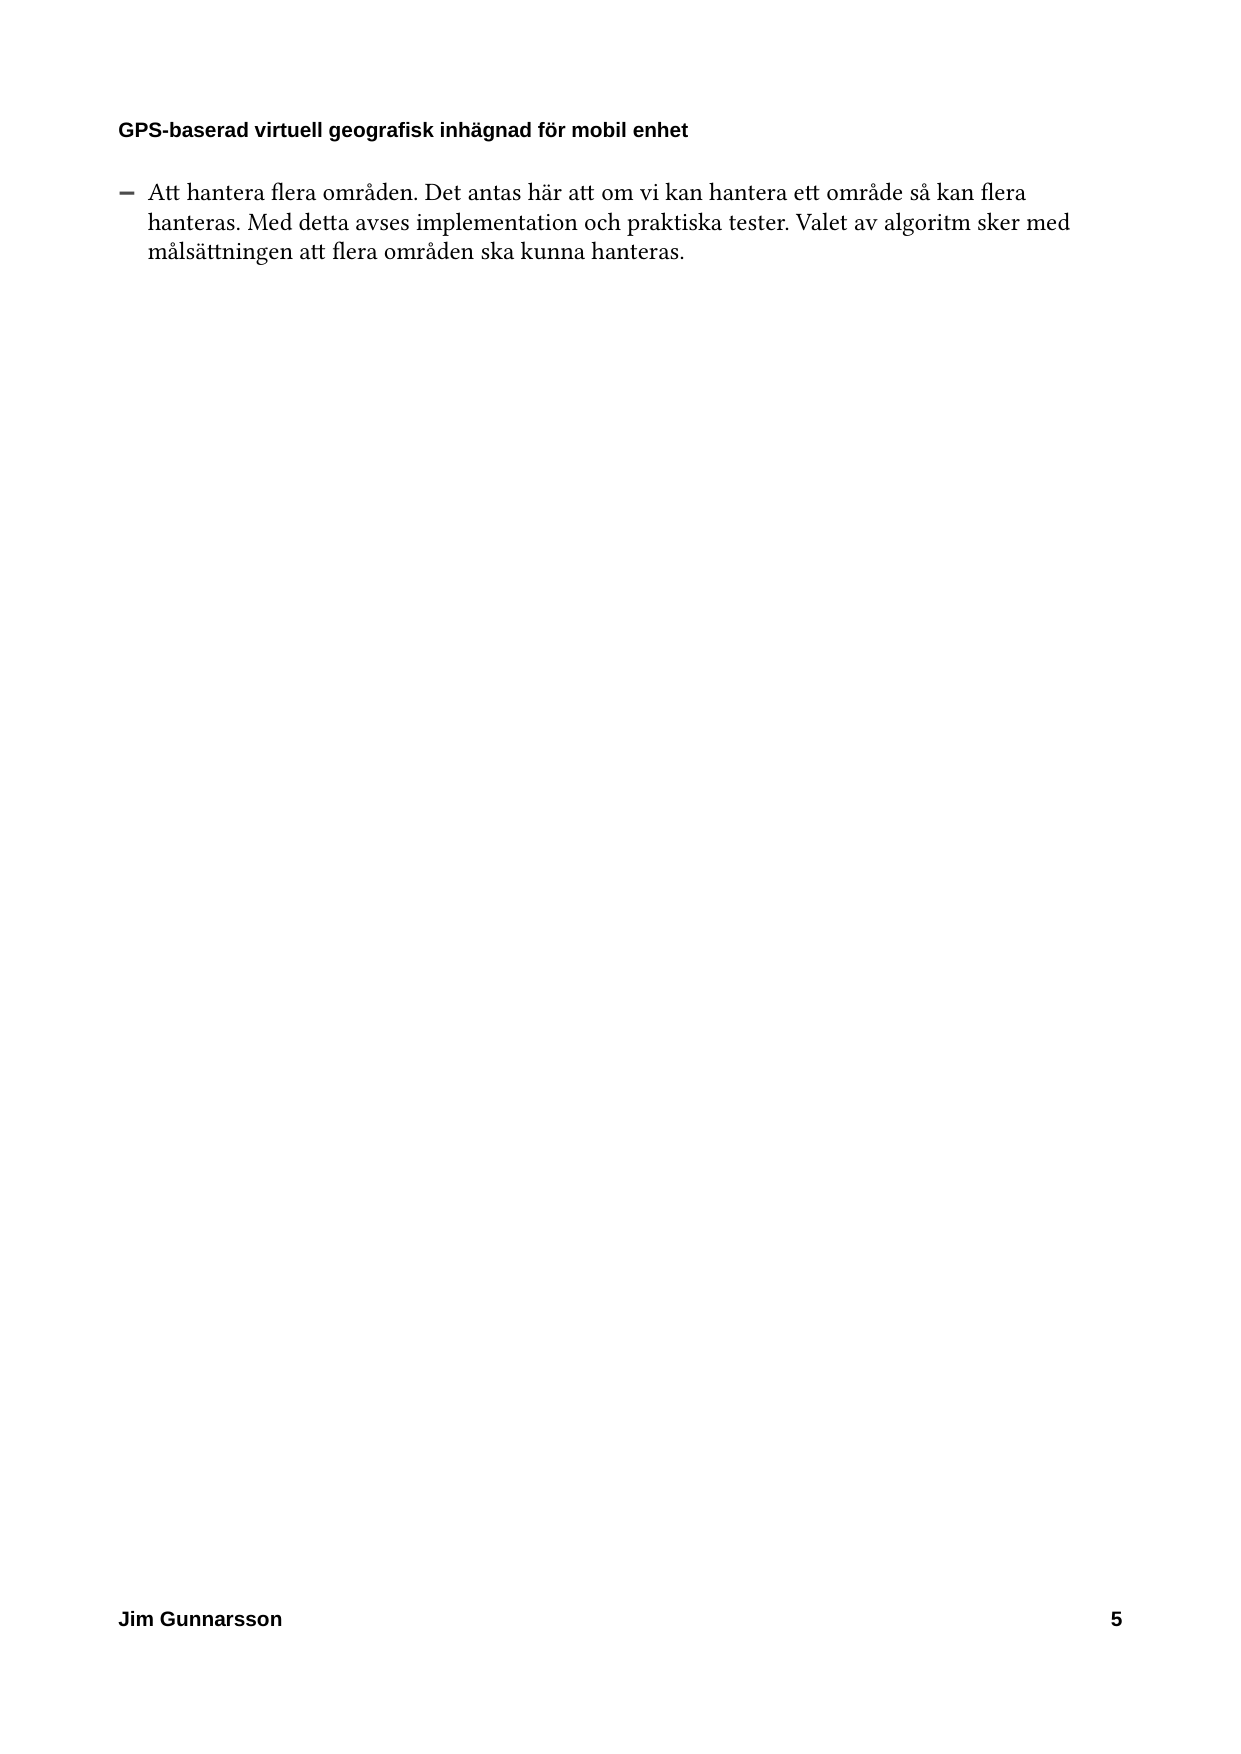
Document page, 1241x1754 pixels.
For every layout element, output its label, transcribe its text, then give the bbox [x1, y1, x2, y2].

list Att hantera flera områden. Det antas här att om vi kan hantera ett område så kan flera hanteras. Med detta avses implementation och praktiska tester. Valet av algoritm sker med målsättningen att flera områden ska kunna hanteras. [118, 177, 1122, 266]
